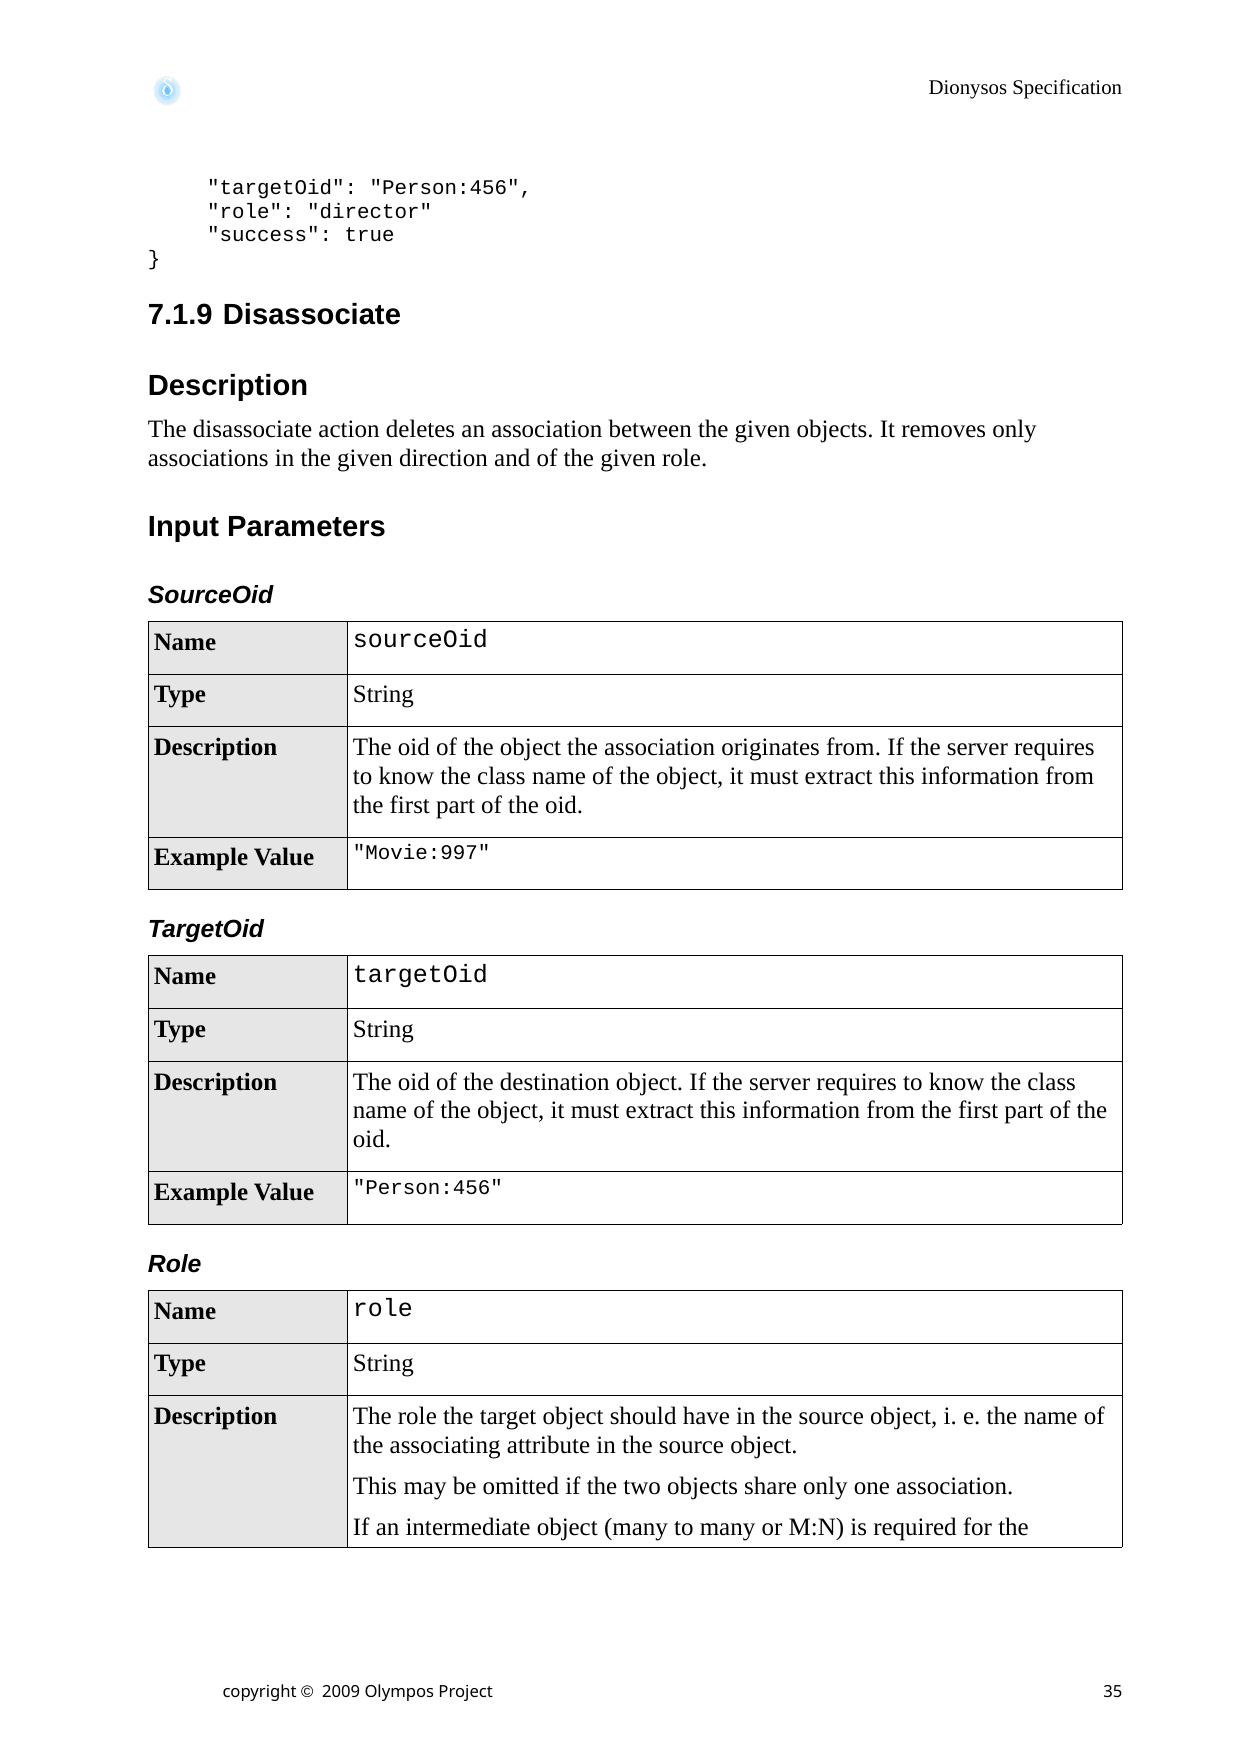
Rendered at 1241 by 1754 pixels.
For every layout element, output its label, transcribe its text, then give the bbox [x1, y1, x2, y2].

text Description [148, 368, 1122, 401]
table_header Name [149, 1291, 347, 1343]
table_cell Type [149, 675, 347, 726]
table_cell String [348, 1009, 1122, 1061]
picture [152, 75, 184, 106]
text } [148, 248, 1122, 272]
table_cell Description [149, 1396, 347, 1547]
table_header Name [149, 622, 347, 674]
table_header targetOid [348, 956, 1122, 1008]
table_cell String [348, 1344, 1122, 1395]
table_cell "Person:456" [348, 1172, 1122, 1224]
table_cell Type [149, 1009, 347, 1061]
table_cell Description [149, 1062, 347, 1171]
table_header Name [149, 956, 347, 1008]
table_cell Example Value [149, 838, 347, 889]
table_cell The role the target object should have in the source object, i. e. the name of the associating attribute in the source object. This may be omitted if the two objects share only one association. If an intermediate object (many to many or M:N) is required for the [348, 1396, 1122, 1547]
text "targetOid": "Person:456", [148, 177, 1122, 201]
table_cell Example Value [149, 1172, 347, 1224]
text "success": true [148, 224, 1122, 248]
table_cell The oid of the object the association originates from. If the server requires to know the class name of the object, it must extract this information from the first part of the oid. [348, 727, 1122, 837]
text Role [148, 1249, 1122, 1277]
text SourceOid [148, 580, 1122, 608]
table_header role [348, 1291, 1122, 1343]
subtitle Disassociate [148, 297, 1122, 330]
table_header sourceOid [348, 622, 1122, 674]
table_cell String [348, 675, 1122, 726]
text Input Parameters [148, 509, 1122, 542]
table_cell The oid of the destination object. If the server requires to know the class name of the object, it must extract this information from the first part of the oid. [348, 1062, 1122, 1171]
text TargetOid [148, 914, 1122, 943]
text The disassociate action deletes an association between the given objects. It removes only associations in the given direction and of the given role. [148, 414, 1122, 471]
text "role": "director" [148, 201, 1122, 224]
table_cell "Movie:997" [348, 838, 1122, 889]
table_cell Type [149, 1344, 347, 1395]
table_cell Description [149, 727, 347, 837]
